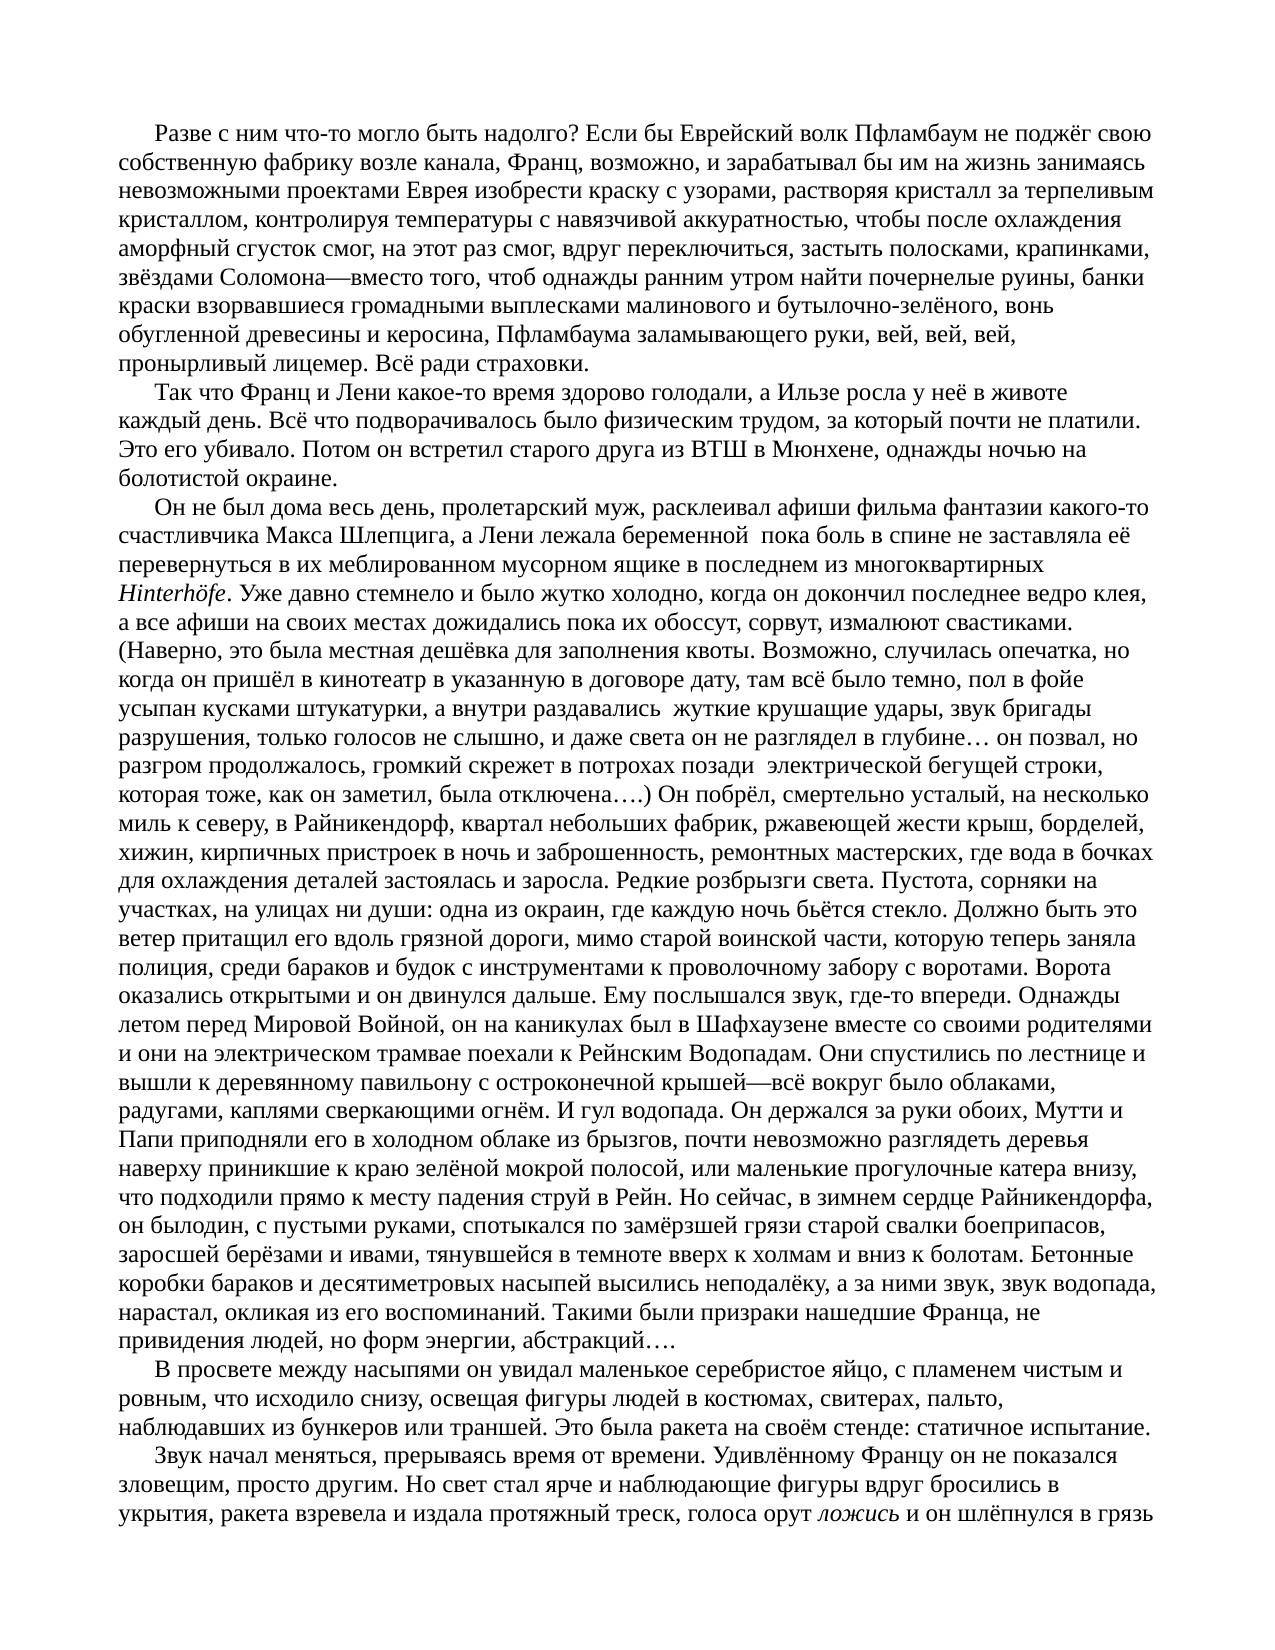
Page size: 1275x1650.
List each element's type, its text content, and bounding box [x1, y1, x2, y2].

text Так что Франц и Лени какое-то время здорово голодали, а Ильзе росла у неё в животе каждый день. Всё что подворачивалось было физическим трудом, за который почти не платили. Это его убивало. Потом он встретил старого друга из ВТШ в Мюнхене, однажды ночью на болотистой окраине. [118, 377, 1157, 492]
text Звук начал меняться, прерываясь время от времени. Удивлённому Францу он не показался зловещим, просто другим. Но свет стал ярче и наблюдающие фигуры вдруг бросились в укрытия, ракета взревела и издала протяжный треск, голоса орут ложись и он шлёпнулся в грязь [118, 1441, 1157, 1527]
text Разве с ним что-то могло быть надолго? Если бы Еврейский волк Пфламбаум не поджёг свою собственную фабрику возле канала, Франц, возможно, и зарабатывал бы им на жизнь занимаясь невозможными проектами Еврея изобрести краску с узорами, растворяя кристалл за терпеливым кристаллом, контролируя температуры с навязчивой аккуратностью, чтобы после охлаждения аморфный сгусток смог, на этот раз смог, вдруг переключиться, застыть полосками, крапинками, звёздами Соломона—вместо того, чтоб однажды ранним утром найти почернелые руины, банки краски взорвавшиеся громадными выплесками малинового и бутылочно-зелёного, вонь обугленной древесины и керосина, Пфламбаума заламывающего руки, вей, вей, вей, пронырливый лицемер. Всё ради страховки. [118, 118, 1157, 377]
text Он не был дома весь день, пролетарский муж, расклеивал афиши фильма фантазии какого-то счастливчика Макса Шлепцига, а Лени лежала беременной пока боль в спине не заставляла её перевернуться в их меблированном мусорном ящике в последнем из многоквартирных Hinterhöfe. Уже давно стемнело и было жутко холодно, когда он докончил последнее ведро клея, а все афиши на своих местах дожидались пока их обоссут, сорвут, измалюют свастиками. (Наверно, это была местная дешёвка для заполнения квоты. Возможно, случилась опечатка, но когда он пришёл в кинотеатр в указанную в договоре дату, там всё было темно, пол в фойе усыпан кусками штукатурки, а внутри раздавались жуткие крушащие удары, звук бригады разрушения, только голосов не слышно, и даже света он не разглядел в глубине… он позвал, но разгром продолжалось, громкий скрежет в потрохах позади электрической бегущей строки, которая тоже, как он заметил, была отключена….) Он побрёл, смертельно усталый, на несколько миль к северу, в Райникендорф, квартал небольших фабрик, ржавеющей жести крыш, борделей, хижин, кирпичных пристроек в ночь и заброшенность, ремонтных мастерских, где вода в бочках для охлаждения деталей застоялась и заросла. Редкие розбрызги света. Пустота, сорняки на участках, на улицах ни души: одна из окраин, где каждую ночь бьётся стекло. Должно быть это ветер притащил его вдоль грязной дороги, мимо старой воинской части, которую теперь заняла полиция, среди бараков и будок с инструментами к проволочному забору с воротами. Ворота оказались открытыми и он двинулся дальше. Ему послышался звук, где-то впереди. Однажды летом перед Мировой Войной, он на каникулах был в Шафхаузене вместе со своими родителями и они на электрическом трамвае поехали к Рейнским Водопадам. Они спустились по лестнице и вышли к деревянному павильону с остроконечной крышей—всё вокруг было облаками, радугами, каплями сверкающими огнём. И гул водопада. Он держался за руки обоих, Мутти и Папи приподняли его в холодном облаке из брызгов, почти невозможно разглядеть деревья наверху приникшие к краю зелёной мокрой полосой, или маленькие прогулочные катера внизу, что подходили прямо к месту падения струй в Рейн. Но сейчас, в зимнем сердце Райникендорфа, он былодин, с пустыми руками, спотыкался по замёрзшей грязи старой свалки боеприпасов, заросшей берёзами и ивами, тянувшейся в темноте вверх к холмам и вниз к болотам. Бетонные коробки бараков и десятиметровых насыпей высились неподалёку, а за ними звук, звук водопада, нарастал, окликая из его воспоминаний. Такими были призраки нашедшие Франца, не привидения людей, но форм энергии, абстракций…. [118, 492, 1157, 1354]
text В просвете между насыпями он увидал маленькое серебристое яйцо, с пламенем чистым и ровным, что исходило снизу, освещая фигуры людей в костюмах, свитерах, пальто, наблюдавших из бункеров или траншей. Это была ракета на своём стенде: статичное испытание. [118, 1354, 1157, 1441]
